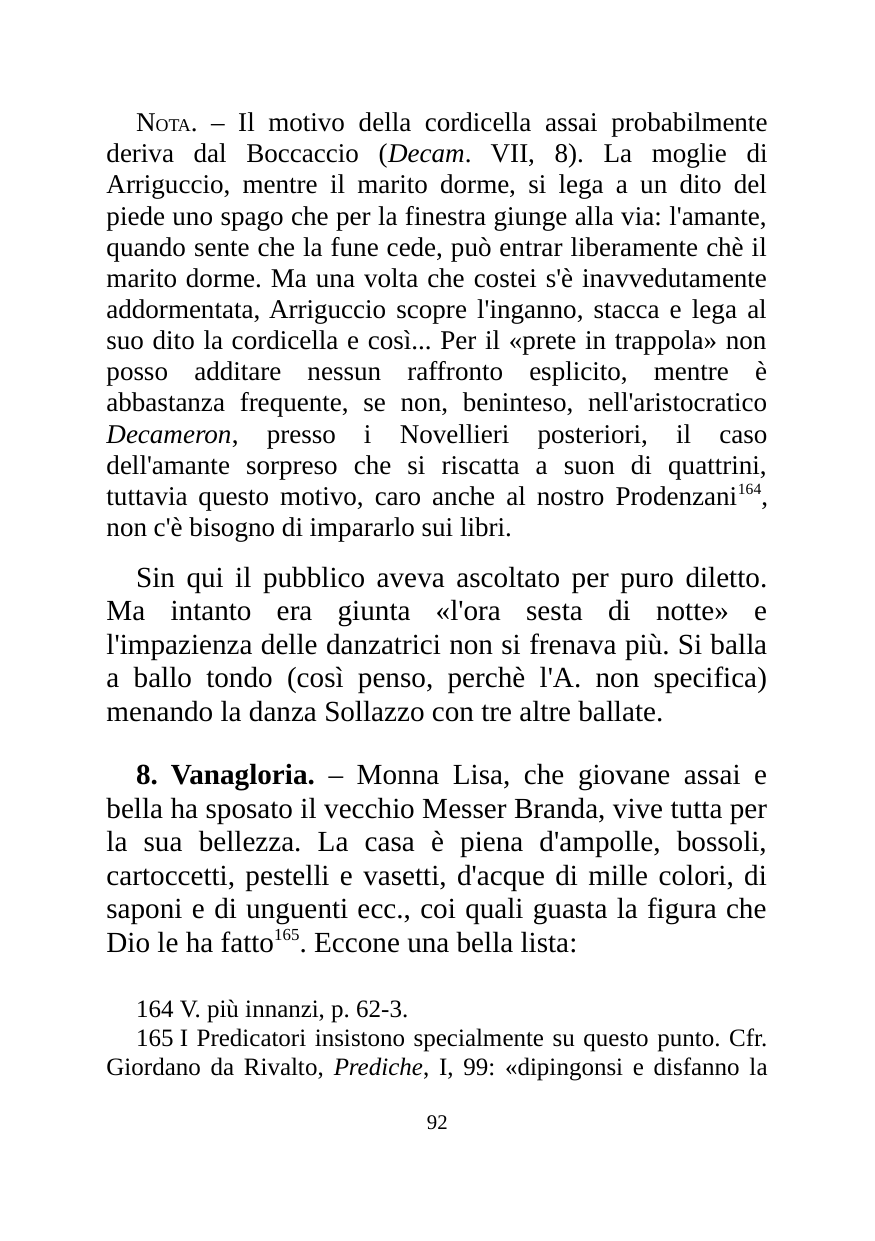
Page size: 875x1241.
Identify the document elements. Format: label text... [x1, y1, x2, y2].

text I Predicatori insistono specialmente su questo punto. Cfr. Giordano da Rivalto, Prediche, I, 99: «dipingonsi e disfanno la [106, 1023, 768, 1080]
text 8. Vanagloria. – Monna Lisa, che giovane assai e bella ha sposato il vecchio Messer Branda, vive tutta per la sua bellezza. La casa è piena d'ampolle, bossoli, cartoccetti, pestelli e vasetti, d'acque di mille colori, di saponi e di unguenti ecc., coi quali guasta la figura che Dio le ha fatto. Eccone una bella lista: [106, 757, 768, 958]
text V. più innanzi, p. 62-3. [106, 994, 768, 1023]
text Nota. – Il motivo della cordicella assai probabilmente deriva dal Boccaccio (Decam. VII, 8). La moglie di Arriguccio, mentre il marito dorme, si lega a un dito del piede uno spago che per la finestra giunge alla via: l'amante, quando sente che la fune cede, può entrar liberamente chè il marito dorme. Ma una volta che costei s'è inavvedutamente addormentata, Arriguccio scopre l'inganno, stacca e lega al suo dito la cordicella e così... Per il «prete in trappola» non posso additare nessun raffronto esplicito, mentre è abbastanza frequente, se non, beninteso, nell'aristocratico Decameron, presso i Novellieri posteriori, il caso dell'amante sorpreso che si riscatta a suon di quattrini, tuttavia questo motivo, caro anche al nostro Prodenzani, non c'è bisogno di impararlo sui libri. [106, 106, 768, 542]
text Sin qui il pubblico aveva ascoltato per puro diletto. Ma intanto era giunta «l'ora sesta di notte» e l'impazienza delle danzatrici non si frenava più. Si balla a ballo tondo (così penso, perchè l'A. non specifica) menando la danza Sollazzo con tre altre ballate. [106, 560, 768, 728]
